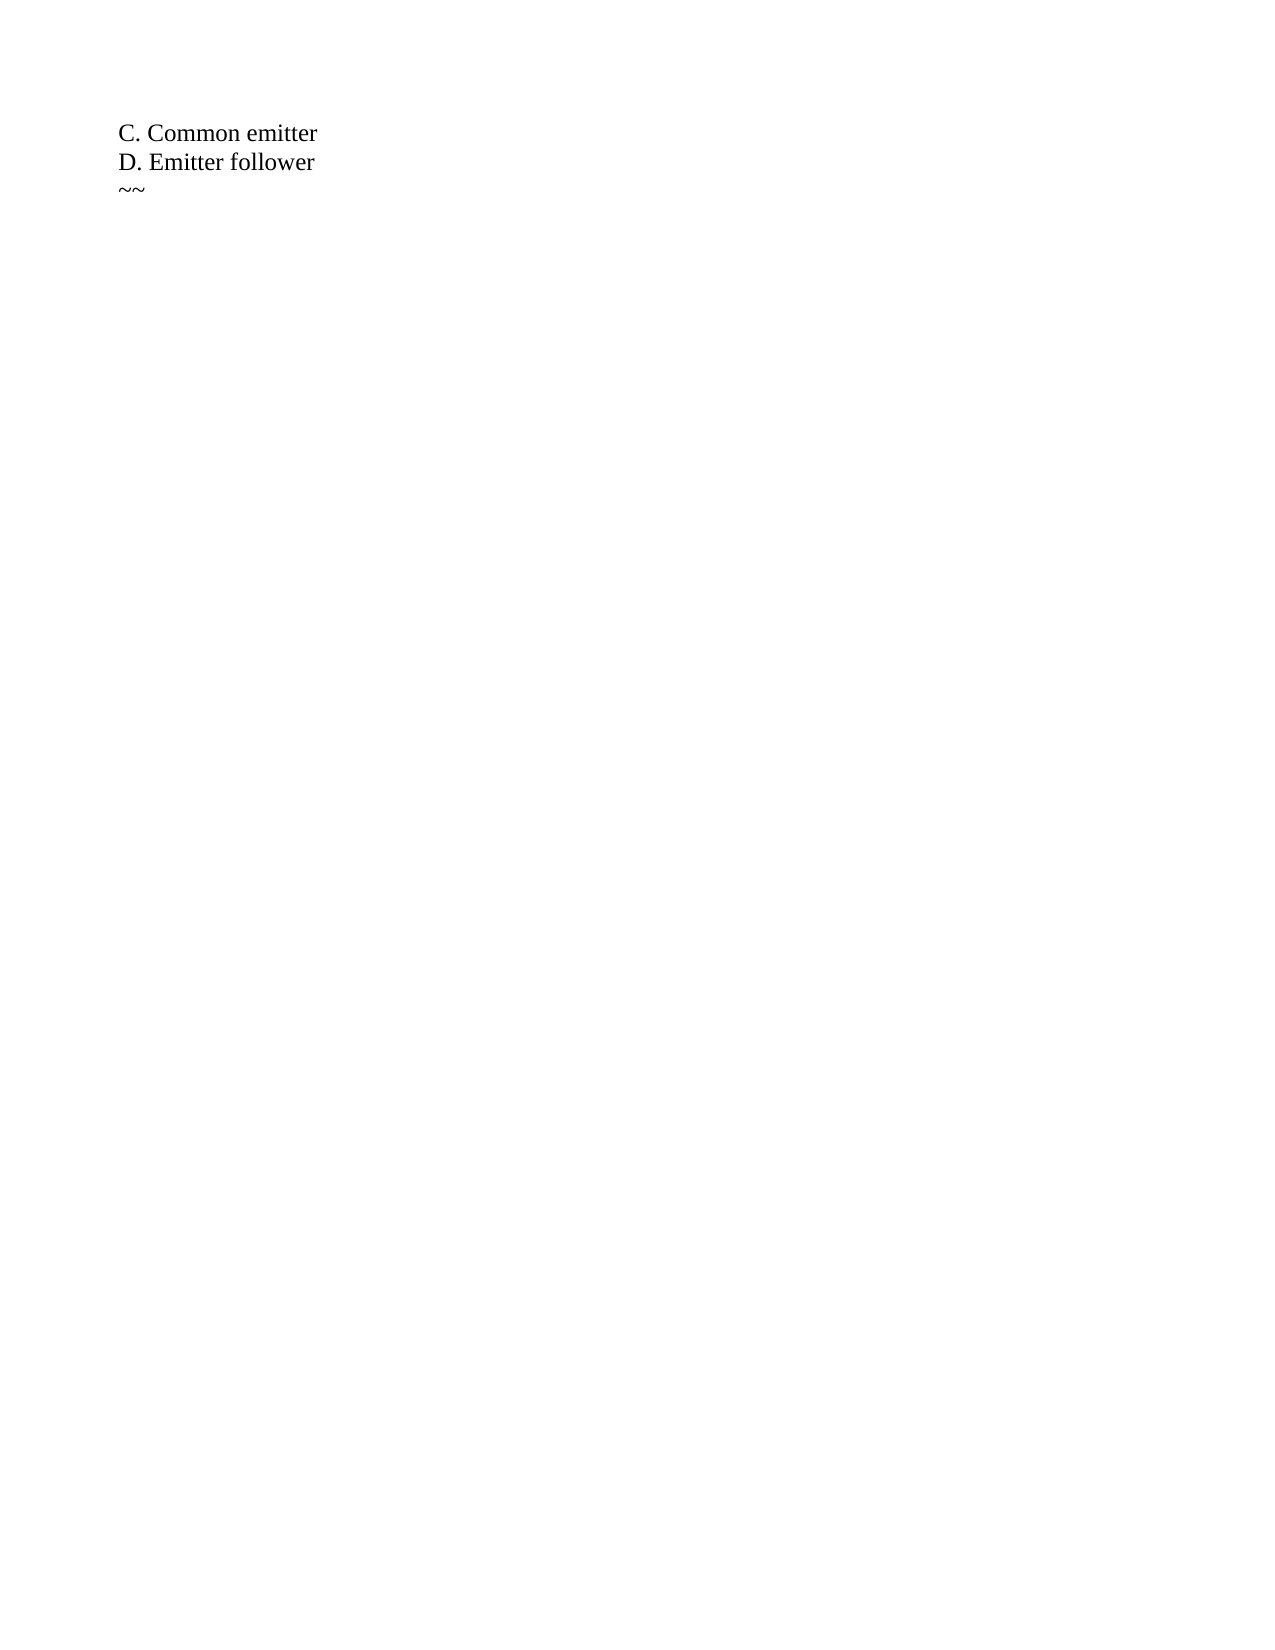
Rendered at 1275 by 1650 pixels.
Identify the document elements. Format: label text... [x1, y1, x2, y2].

text C. Common emitter [118, 118, 1157, 147]
text D. Emitter follower [118, 147, 1157, 176]
text ~~ [118, 176, 1157, 204]
